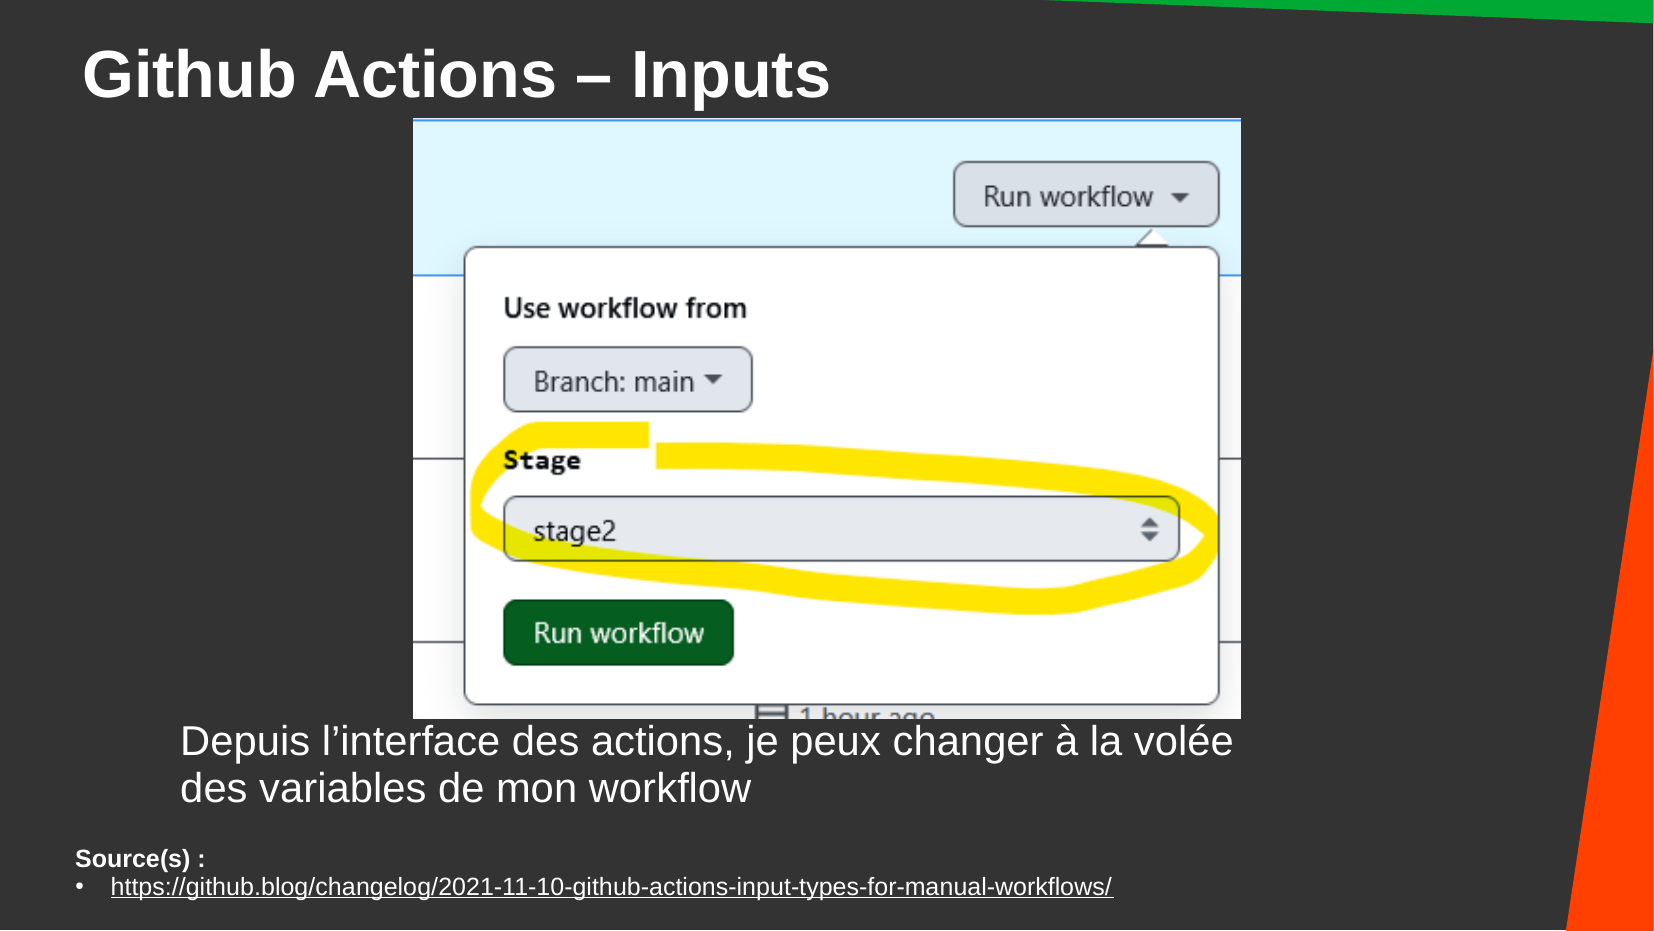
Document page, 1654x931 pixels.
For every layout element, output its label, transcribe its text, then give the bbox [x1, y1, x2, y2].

text_box [1565, 345, 1654, 931]
text_box Source(s) : https://github.blog/changelog/2021-11-10-github-actions-input-types-for-manual-workflows/ [60, 799, 1546, 909]
text_box [1042, 0, 1654, 24]
picture [413, 118, 1241, 710]
text_box Depuis l’interface des actions, je peux changer à la volée des variables de mon workflow [165, 710, 1300, 819]
title Github Actions – Inputs [82, 37, 1595, 119]
